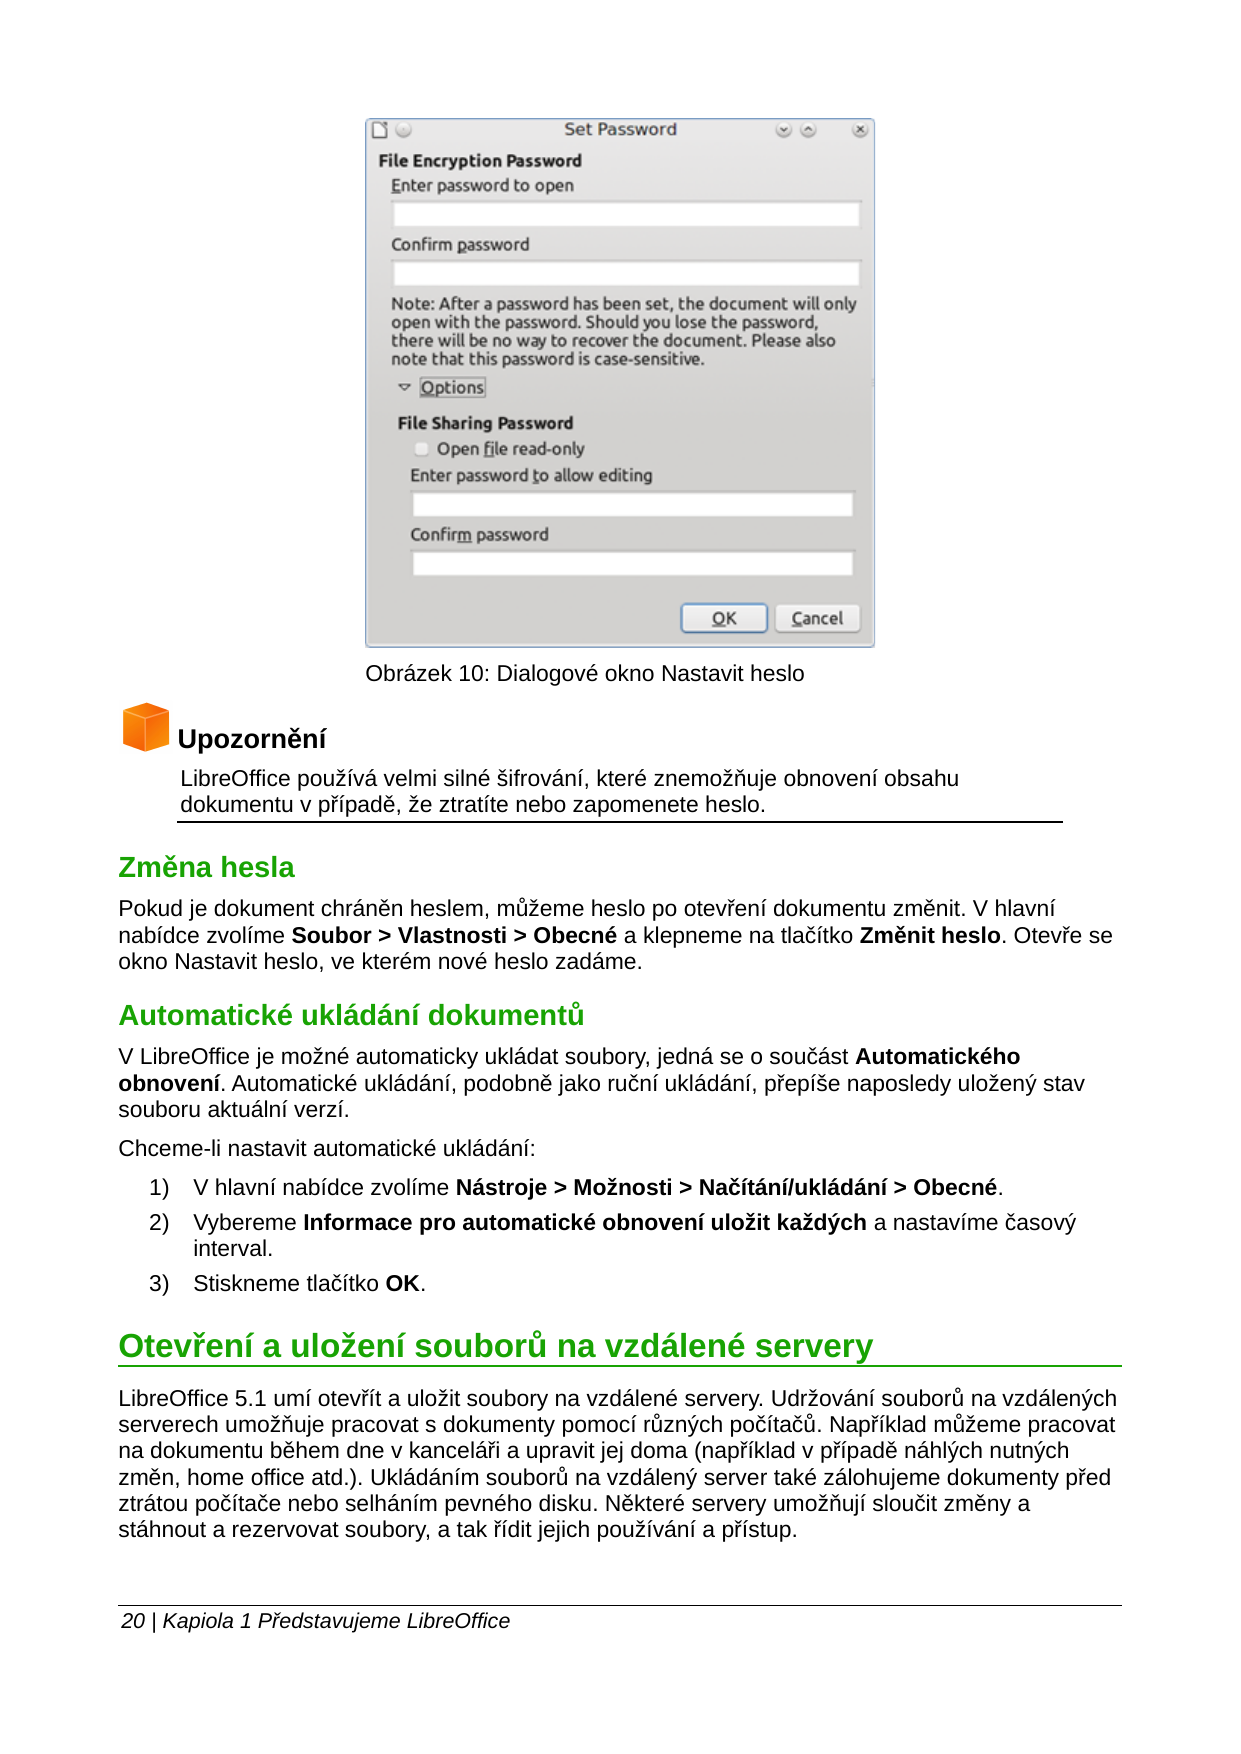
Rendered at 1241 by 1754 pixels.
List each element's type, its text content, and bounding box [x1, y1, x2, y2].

text Obrázek 10: Dialogové okno Nastavit heslo [365, 659, 875, 686]
text Chceme-li nastavit automatické ukládání: [118, 1135, 1122, 1161]
text Pokud je dokument chráněn heslem, můžeme heslo po otevření dokumentu změnit. V hlavní nabídce zvolíme Soubor > Vlastnosti > Obecné a klepneme na tlačítko Změnit heslo. Otevře se okno Nastavit heslo, ve kterém nové heslo zadáme. [118, 895, 1122, 974]
subtitle Otevření a uložení souborů na vzdálené servery [118, 1326, 1122, 1365]
text V LibreOffice je možné automaticky ukládat soubory, jedná se o součást Automatického obnovení. Automatické ukládání, podobně jako ruční ukládání, přepíše naposledy uložený stav souboru aktuální verzí. [118, 1043, 1122, 1122]
list Stiskneme tlačítko OK. [169, 1270, 1122, 1297]
subtitle Změna hesla [118, 850, 1122, 883]
list Vybereme Informace pro automatické obnovení uložit každých a nastavíme časový interval. [169, 1209, 1122, 1262]
list V hlavní nabídce zvolíme Nástroje > Možnosti > Načítání/ukládání > Obecné. [169, 1174, 1122, 1200]
text LibreOffice 5.1 umí otevřít a uložit soubory na vzdálené servery. Udržování souborů na vzdálených serverech umožňuje pracovat s dokumenty pomocí různých počítačů. Například můžeme pracovat na dokumentu během dne v kanceláři a upravit jej doma (například v případě náhlých nutných změn, home office atd.). Ukládáním souborů na vzdálený server také zálohujeme dokumenty před ztrátou počítače nebo selháním pevného disku. Některé servery umožňují sloučit změny a stáhnout a rezervovat soubory, a tak řídit jejich používání a přístup. [118, 1384, 1122, 1543]
text LibreOffice používá velmi silné šifrování, které znemožňuje obnovení obsahu dokumentu v případě, že ztratíte nebo zapomenete heslo. [177, 762, 1063, 821]
picture [365, 118, 876, 648]
picture [119, 700, 173, 754]
subtitle Automatické ukládání dokumentů [118, 998, 1122, 1031]
subtitle Upozornění [118, 699, 1122, 754]
